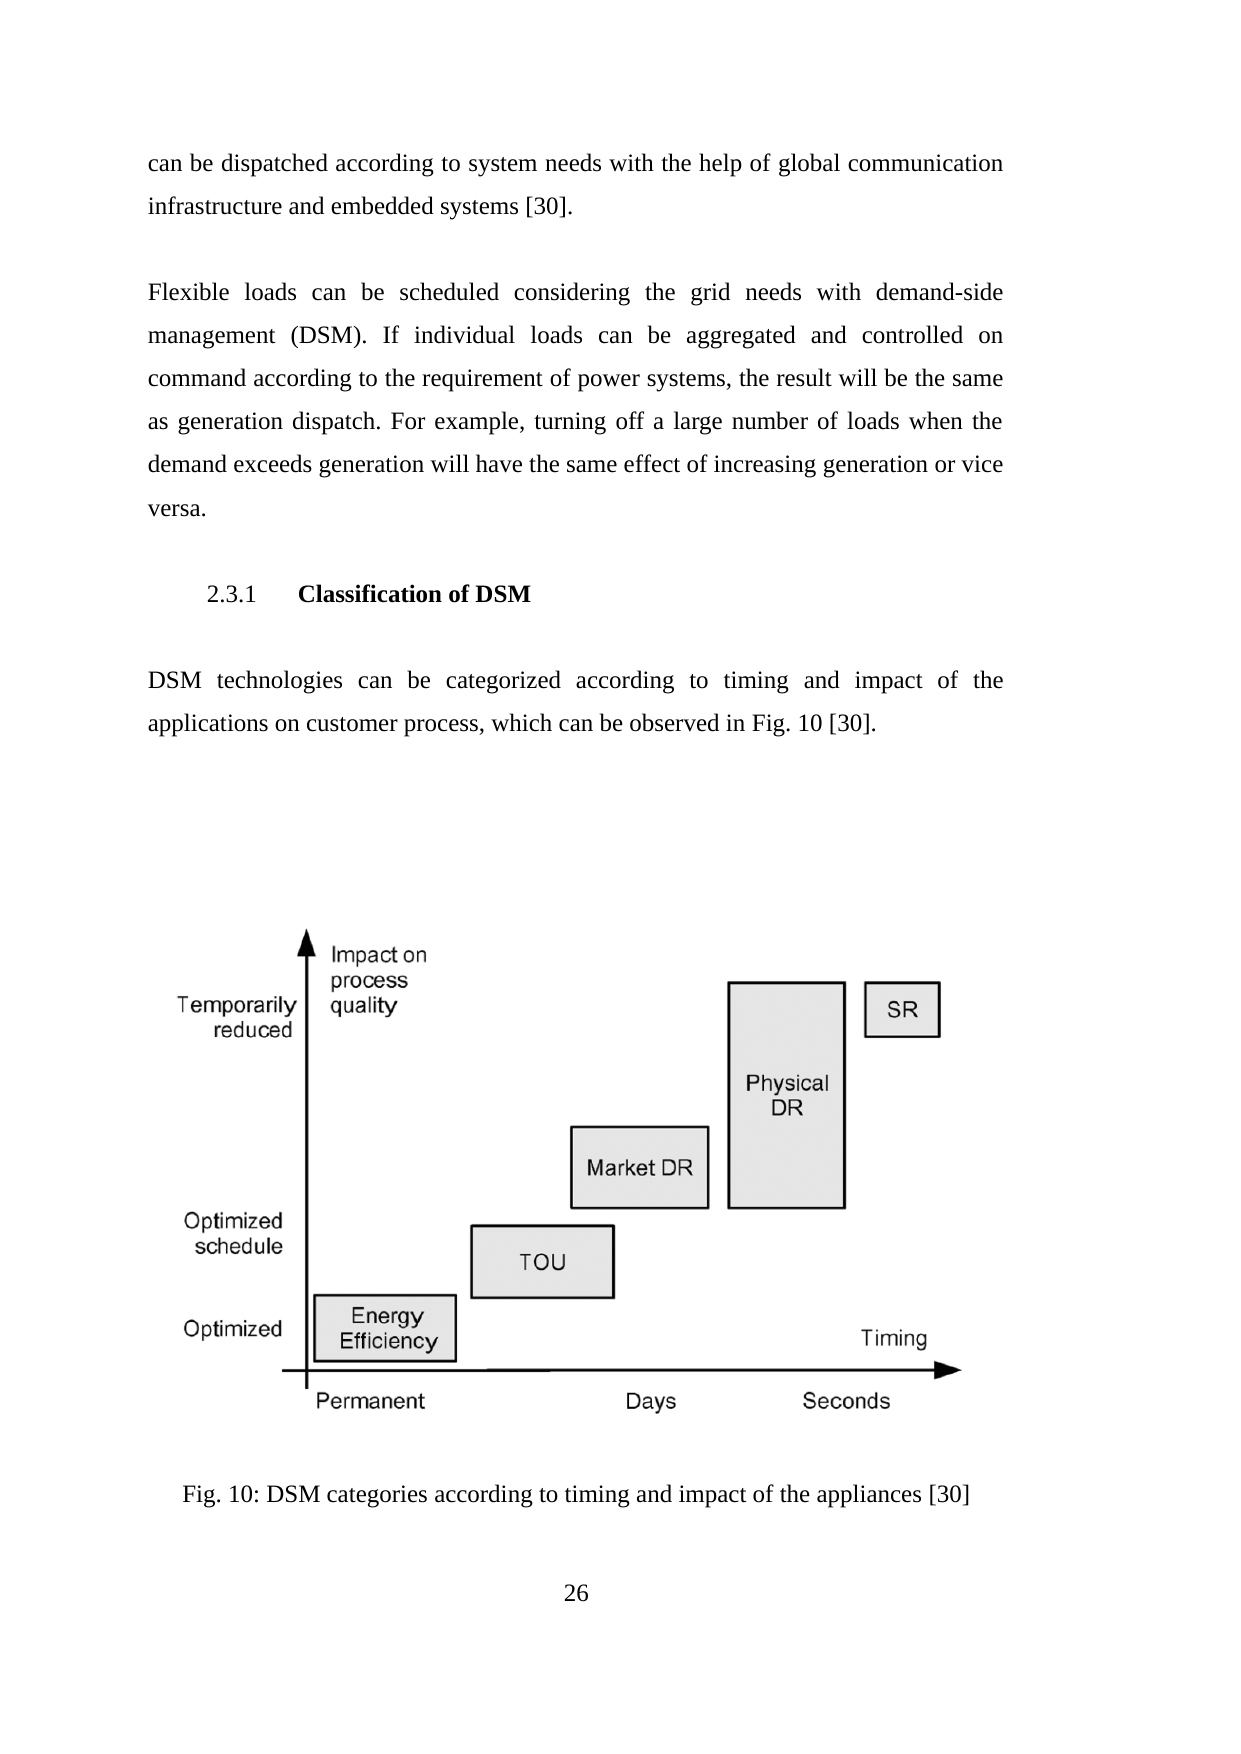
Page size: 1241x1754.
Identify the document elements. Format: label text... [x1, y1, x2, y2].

picture [147, 893, 1005, 1426]
text can be dispatched according to system needs with the help of global communication infrastructure and embedded systems [30]. [148, 148, 1004, 219]
text Fig. 10: DSM categories according to timing and impact of the appliances [30] [148, 1479, 1004, 1508]
text DSM technologies can be categorized according to timing and impact of the applications on customer process, which can be observed in Fig. 10 [30]. [148, 665, 1004, 737]
list Classification of DSM [207, 579, 1004, 608]
text Flexible loads can be scheduled considering the grid needs with demand-side management (DSM). If individual loads can be aggregated and controlled on command according to the requirement of power systems, the result will be the same as generation dispatch. For example, turning off a large number of loads when the demand exceeds generation will have the same effect of increasing generation or vice versa. [148, 277, 1004, 521]
